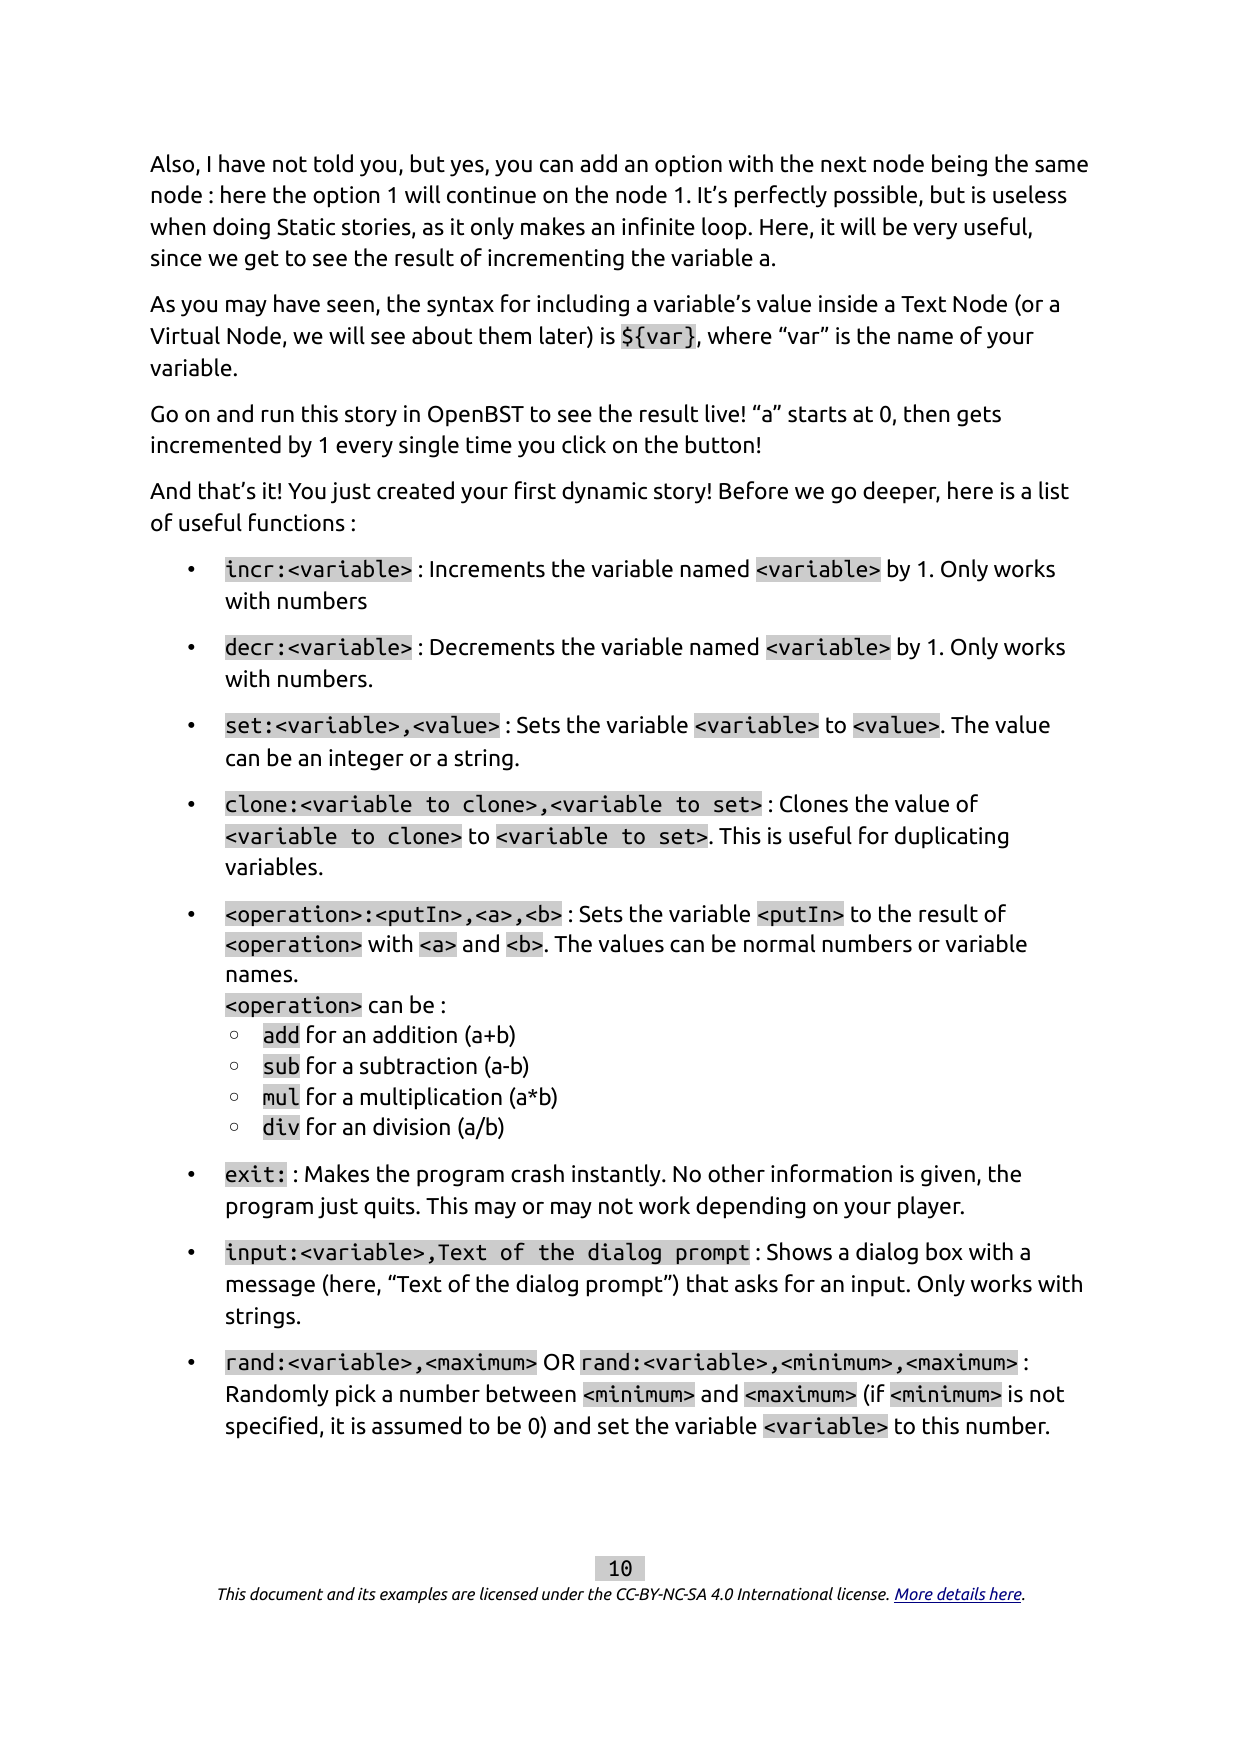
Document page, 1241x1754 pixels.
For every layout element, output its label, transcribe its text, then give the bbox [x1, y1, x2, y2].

text Also, I have not told you, but yes, you can add an option with the next node being the same node : here the option 1 will continue on the node 1. It’s perfectly possible, but is useless when doing Static stories, as it only makes an infinite loop. Here, it will be very useful, since we get to see the result of incrementing the variable a. [150, 150, 1090, 271]
list exit: : Makes the program crash instantly. No other information is given, the program just quits. This may or may not work depending on your player. [187, 1161, 1090, 1219]
list div for an division (a/b) [225, 1114, 1090, 1141]
list set:<variable>,<value> : Sets the variable <variable> to <value>. The value can be an integer or a string. [187, 712, 1090, 770]
list rand:<variable>,<maximum> OR rand:<variable>,<minimum>,<maximum> : Randomly pick a number between <minimum> and <maximum> (if <minimum> is not specified, it is assumed to be 0) and set the variable <variable> to this number. [187, 1349, 1090, 1439]
list sub for a subtraction (a-b) [225, 1052, 1090, 1079]
text And that’s it! You just created your first dynamic story! Before we go deeper, here is a list of useful functions : [150, 478, 1090, 536]
list decr:<variable> : Decrements the variable named <variable> by 1. Only works with numbers. [187, 634, 1090, 692]
list mul for a multiplication (a*b) [225, 1083, 1090, 1110]
text As you may have seen, the syntax for including a variable’s value inside a Text Node (or a Virtual Node, we will see about them later) is ${var}, where “var” is the name of your variable. [150, 291, 1090, 380]
list input:<variable>,Text of the dialog prompt : Shows a dialog box with a message (here, “Text of the dialog prompt”) that asks for an input. Only works with strings. [187, 1239, 1090, 1329]
list add for an addition (a+b) [225, 1021, 1090, 1048]
list incr:<variable> : Increments the variable named <variable> by 1. Only works with numbers [187, 556, 1090, 614]
list <operation> can be : [187, 991, 1090, 1017]
list <operation>:<putIn>,<a>,<b> : Sets the variable <putIn> to the result of <operation> with <a> and <b>. The values can be normal numbers or variable names. [187, 900, 1090, 987]
list clone:<variable to clone>,<variable to set> : Clones the value of <variable to clone> to <variable to set>. This is useful for duplicating variables. [187, 790, 1090, 880]
text Go on and run this story in OpenBST to see the result live! “a” starts at 0, then gets incremented by 1 every single time you click on the button! [150, 400, 1090, 458]
